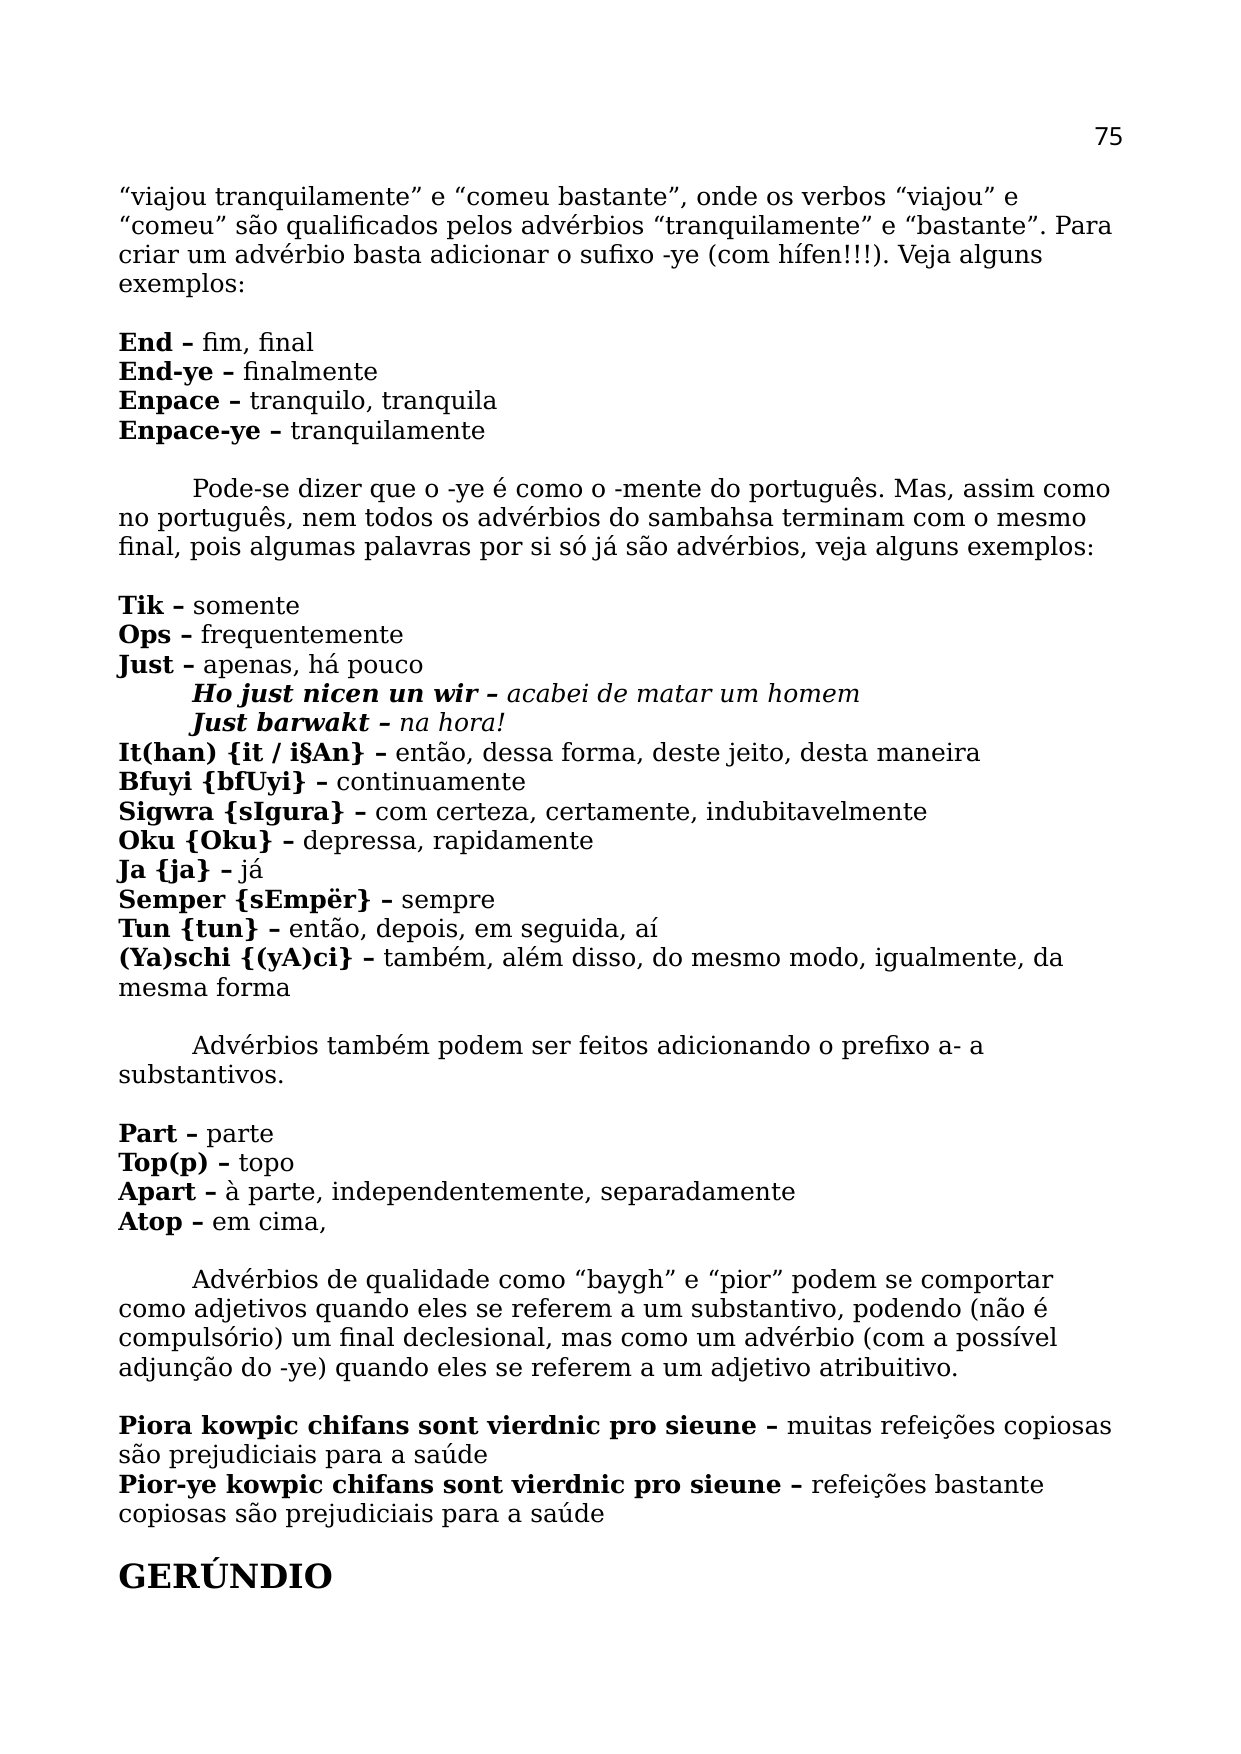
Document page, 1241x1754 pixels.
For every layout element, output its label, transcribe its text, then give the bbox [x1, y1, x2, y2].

text End-ye – finalmente [118, 357, 1123, 386]
text Just – apenas, há pouco [118, 649, 1123, 679]
text (Ya)schi {(yA)ci} – também, além disso, do mesmo modo, igualmente, da mesma forma [118, 943, 1123, 1002]
text Pode-se dizer que o -ye é como o -mente do português. Mas, assim como no português, nem todos os advérbios do sambahsa terminam com o mesmo final, pois algumas palavras por si só já são advérbios, veja alguns exemplos: [118, 474, 1123, 562]
text Advérbios também podem ser feitos adicionando o prefixo a- a substantivos. [118, 1031, 1123, 1089]
text Part – parte [118, 1118, 1123, 1148]
text It(han) {it / i§An} – então, dessa forma, deste jeito, desta maneira [118, 738, 1123, 767]
text End – fim, final [118, 327, 1123, 357]
subtitle GERÚNDIO [118, 1557, 1123, 1596]
text Tun {tun} – então, depois, em seguida, aí [118, 914, 1123, 943]
text Just barwakt – na hora! [118, 708, 1123, 738]
text Pior-ye kowpic chifans sont vierdnic pro sieune – refeições bastante copiosas são prejudiciais para a saúde [118, 1469, 1123, 1528]
text Semper {sEmpër} – sempre [118, 884, 1123, 914]
text Oku {Oku} – depressa, rapidamente [118, 826, 1123, 855]
text Bfuyi {bfUyi} – continuamente [118, 767, 1123, 796]
text Ops – frequentemente [118, 620, 1123, 649]
text Top(p) – topo [118, 1148, 1123, 1177]
text “viajou tranquilamente” e “comeu bastante”, onde os verbos “viajou” e “comeu” são qualificados pelos advérbios “tranquilamente” e “bastante”. Para criar um advérbio basta adicionar o sufixo -ye (com hífen!!!). Veja alguns exemplos: [118, 182, 1123, 298]
text Apart – à parte, independentemente, separadamente [118, 1177, 1123, 1207]
text Ja {ja} – já [118, 855, 1123, 884]
text Sigwra {sIgura} – com certeza, certamente, indubitavelmente [118, 796, 1123, 826]
text Atop – em cima, [118, 1207, 1123, 1236]
text Ho just nicen un wir – acabei de matar um homem [118, 679, 1123, 708]
text Advérbios de qualidade como “baygh” e “pior” podem se comportar como adjetivos quando eles se referem a um substantivo, podendo (não é compulsório) um final declesional, mas como um advérbio (com a possível adjunção do -ye) quando eles se referem a um adjetivo atribuitivo. [118, 1265, 1123, 1382]
text Tik – somente [118, 591, 1123, 620]
text Enpace-ye – tranquilamente [118, 416, 1123, 445]
text Enpace – tranquilo, tranquila [118, 386, 1123, 416]
text Piora kowpic chifans sont vierdnic pro sieune – muitas refeições copiosas são prejudiciais para a saúde [118, 1411, 1123, 1469]
